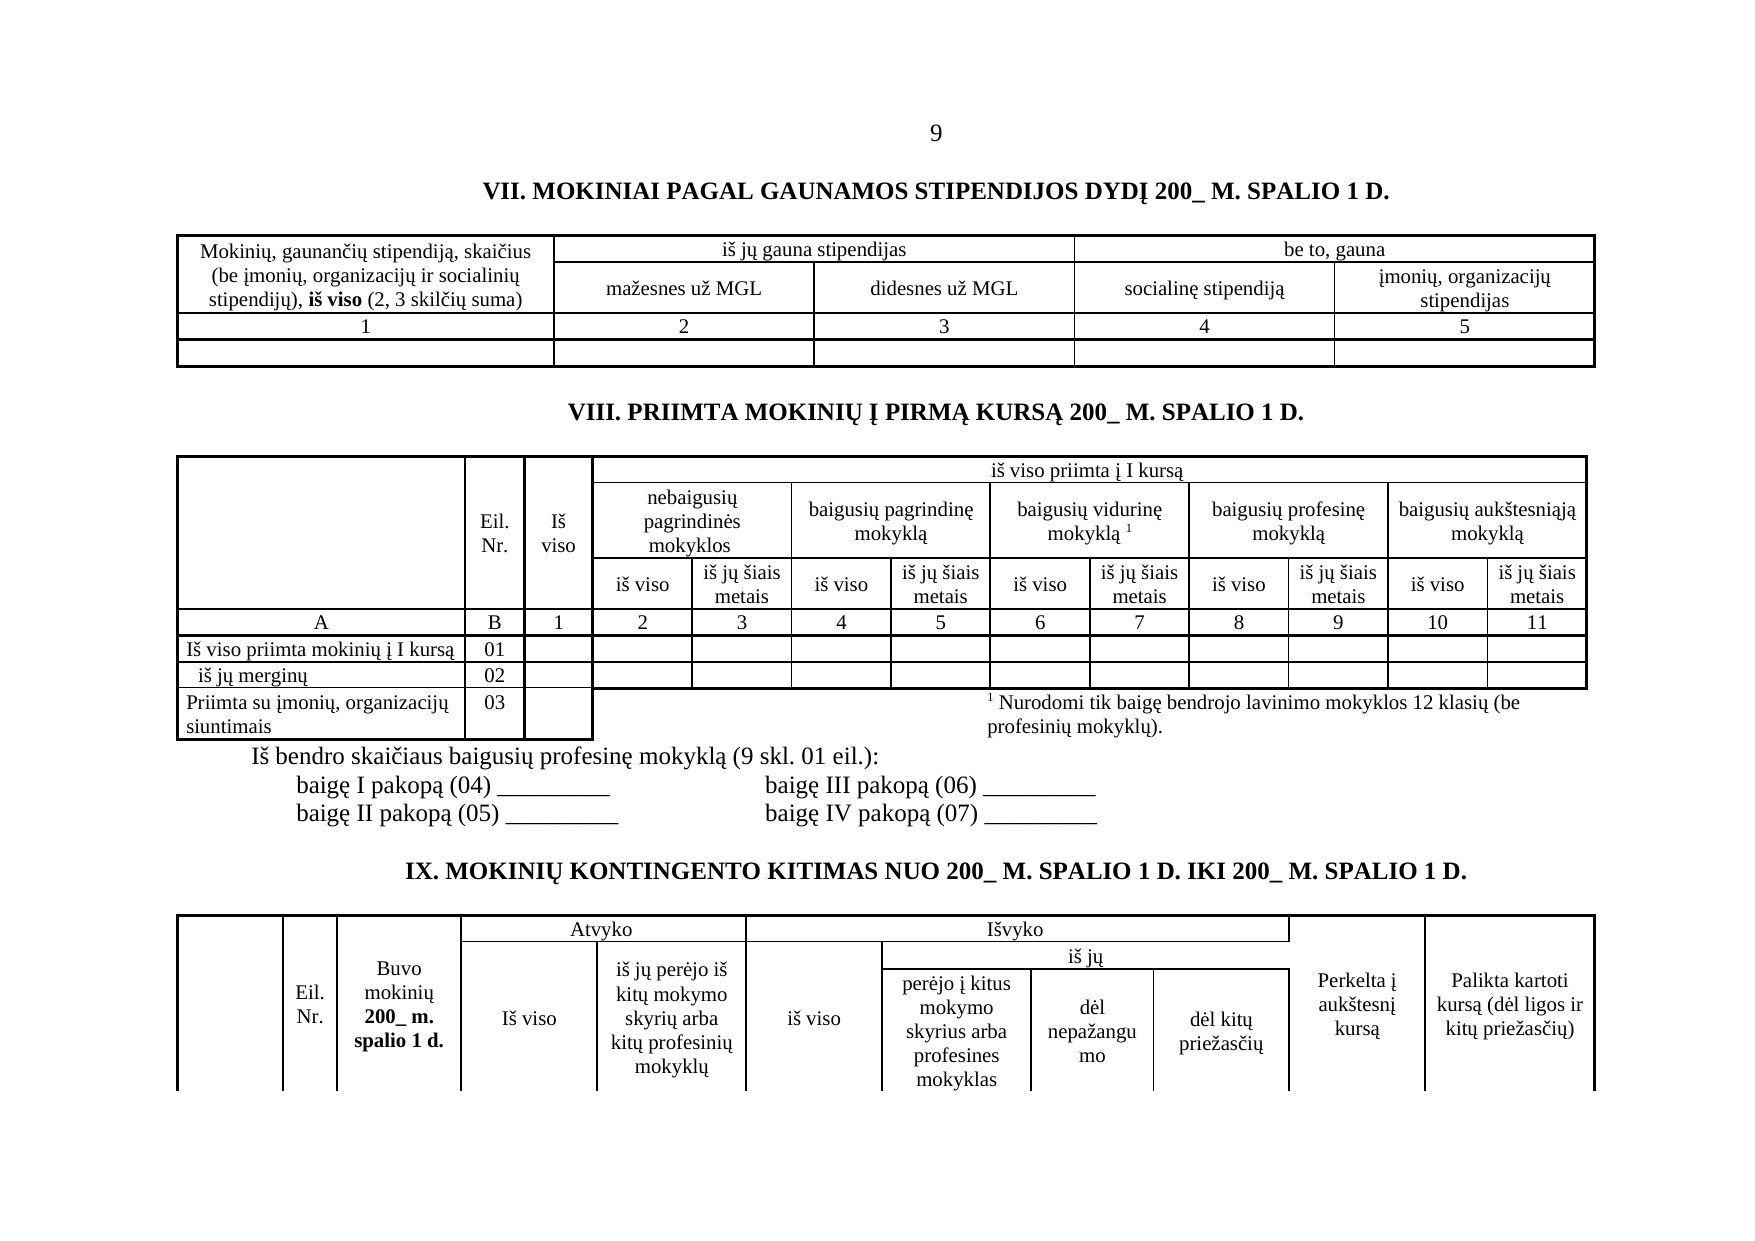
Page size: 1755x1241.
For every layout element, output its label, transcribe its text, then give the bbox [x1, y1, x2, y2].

table_cell 11 [1488, 610, 1585, 634]
table_cell iš viso [1190, 559, 1288, 608]
table_cell iš jų šiais metais [1488, 559, 1585, 608]
table_cell Priimta su įmonių, organizacijų siuntimais [179, 688, 464, 738]
text baigę I pakopą (04) _________ baigę III pakopą (06) _________ [177, 770, 1695, 798]
table_cell [1091, 637, 1188, 661]
table_cell iš jų šiais metais [1289, 559, 1387, 608]
table_cell [892, 663, 989, 687]
table_cell 1 [179, 314, 553, 338]
table_cell baigusių pagrindinę mokyklą [792, 483, 989, 557]
table_cell [594, 663, 691, 687]
table_cell [1335, 341, 1593, 365]
table_cell [1588, 557, 1595, 608]
table_cell 8 [1190, 610, 1288, 634]
table_header Palikta kartoti kursą (dėl ligos ir kitų priežasčių) [1426, 917, 1593, 1091]
table_cell 3 [815, 314, 1074, 338]
table_cell [792, 637, 890, 661]
table_cell 5 [1335, 314, 1593, 338]
table_cell [526, 663, 591, 687]
table_cell iš jų šiais metais [1091, 559, 1188, 608]
table_cell didesnes už MGL [815, 263, 1074, 312]
table_cell [1289, 663, 1387, 687]
table_cell 7 [1091, 610, 1188, 634]
table_cell Iš viso [462, 942, 596, 1091]
table_cell [594, 637, 691, 661]
table_cell 4 [1075, 314, 1334, 338]
table_header Eil.Nr. [284, 917, 336, 1091]
table_cell [1588, 608, 1595, 634]
table_cell [693, 663, 791, 687]
table_cell perėjo į kitus mokymo skyrius arba profesines mokyklas [883, 970, 1030, 1091]
table_cell [1588, 661, 1595, 687]
table_header [179, 458, 464, 608]
table_cell [1488, 663, 1585, 687]
table_cell [594, 690, 984, 738]
table_cell [526, 637, 591, 661]
table_cell baigusių aukštesniąją mokyklą [1389, 483, 1585, 557]
table_header Buvo mokinių 200_ m. spalio 1 d. [338, 917, 460, 1091]
table_cell iš viso [594, 559, 691, 608]
table_header Atvyko [462, 917, 745, 941]
table_cell baigusių profesinę mokyklą [1190, 483, 1387, 557]
table_cell 2 [594, 610, 691, 634]
table_cell iš jų [883, 942, 1289, 968]
table_cell iš jų merginų [179, 663, 464, 687]
table_cell [1289, 637, 1387, 661]
table_header iš viso priimta į I kursą [594, 458, 1585, 482]
table_cell [815, 341, 1074, 365]
table_cell 1 Nurodomi tik baigę bendrojo lavinimo mokyklos 12 klasių (be profesinių mokyklų). [984, 687, 1595, 738]
table_cell 2 [555, 314, 813, 338]
table_header [179, 917, 282, 1091]
table_cell 10 [1389, 610, 1487, 634]
table_header be to, gauna [1075, 237, 1593, 261]
table_cell mažesnes už MGL [555, 263, 813, 312]
table_cell nebaigusių pagrindinės mokyklos [594, 483, 791, 557]
table_cell iš jų šiais metais [892, 559, 989, 608]
table_cell iš viso [1389, 559, 1487, 608]
table_cell [179, 341, 553, 365]
table_cell [1075, 341, 1334, 365]
table_cell B [466, 610, 523, 634]
text Iš bendro skaičiaus baigusių profesinę mokyklą (9 skl. 01 eil.): [177, 741, 1695, 770]
table_cell iš jų perėjo iš kitų mokymo skyrių arba kitų profesinių mokyklų [598, 942, 745, 1091]
text viI. mokiniai pagal gaunamos stipendijos dydį 200_ m. spalio 1 d. [177, 176, 1695, 205]
table_header Išvyko [747, 917, 1288, 941]
table_cell [1190, 637, 1288, 661]
table_cell [1389, 663, 1487, 687]
table_cell [991, 637, 1089, 661]
table_header iš jų gauna stipendijas [555, 237, 1074, 261]
table_cell iš viso [792, 559, 890, 608]
table_cell 9 [1289, 610, 1387, 634]
table_header Mokinių, gaunančių stipendiją, skaičius (be įmonių, organizacijų ir socialinių stipendijų), iš viso (2, 3 skilčių suma) [179, 237, 553, 312]
table_cell [1588, 482, 1595, 557]
table_cell [555, 341, 813, 365]
table_cell [1190, 663, 1288, 687]
table_cell [526, 688, 591, 738]
table_cell [792, 663, 890, 687]
text baigę II pakopą (05) _________ baigę IV pakopą (07) _________ [177, 798, 1695, 827]
table_cell 1 [526, 610, 591, 634]
table_cell baigusių vidurinę mokyklą 1 [991, 483, 1188, 557]
table_cell iš viso [747, 942, 881, 1091]
table_cell 5 [892, 610, 989, 634]
table_cell [991, 663, 1089, 687]
table_cell [693, 637, 791, 661]
table_cell 3 [693, 610, 791, 634]
table_header Perkelta į aukštesnį kursą [1289, 917, 1424, 1091]
table_cell iš viso [991, 559, 1089, 608]
table_cell [1488, 637, 1585, 661]
table_cell 02 [466, 663, 523, 687]
table_cell dėl kitų priežasčių [1154, 970, 1288, 1091]
text VIII. priimta mokinių į pirmą kursą 200_ m. spalio 1 d. [177, 397, 1695, 426]
table_cell A [179, 610, 464, 634]
table_cell įmonių, organizacijų stipendijas [1335, 263, 1593, 312]
table_cell socialinę stipendiją [1075, 263, 1334, 312]
table_cell [1389, 637, 1487, 661]
table_cell 4 [792, 610, 890, 634]
table_cell 01 [466, 637, 523, 661]
table_cell Iš viso priimta mokinių į I kursą [179, 637, 464, 661]
table_cell [1091, 663, 1188, 687]
table_cell 6 [991, 610, 1089, 634]
table_cell iš jų šiais metais [693, 559, 791, 608]
table_cell [1588, 634, 1595, 661]
text Ix. MOKINIŲ kontingento kitimas nuo 200_ m. spalio 1 d. iki 200_ m. spalio 1 d. [177, 856, 1695, 885]
table_header Eil.Nr. [466, 458, 523, 608]
table_cell dėl nepažangumo [1032, 970, 1153, 1091]
table_cell 03 [466, 688, 523, 738]
table_header Iš viso [526, 458, 591, 608]
table_cell [892, 637, 989, 661]
table_header [1588, 455, 1595, 482]
